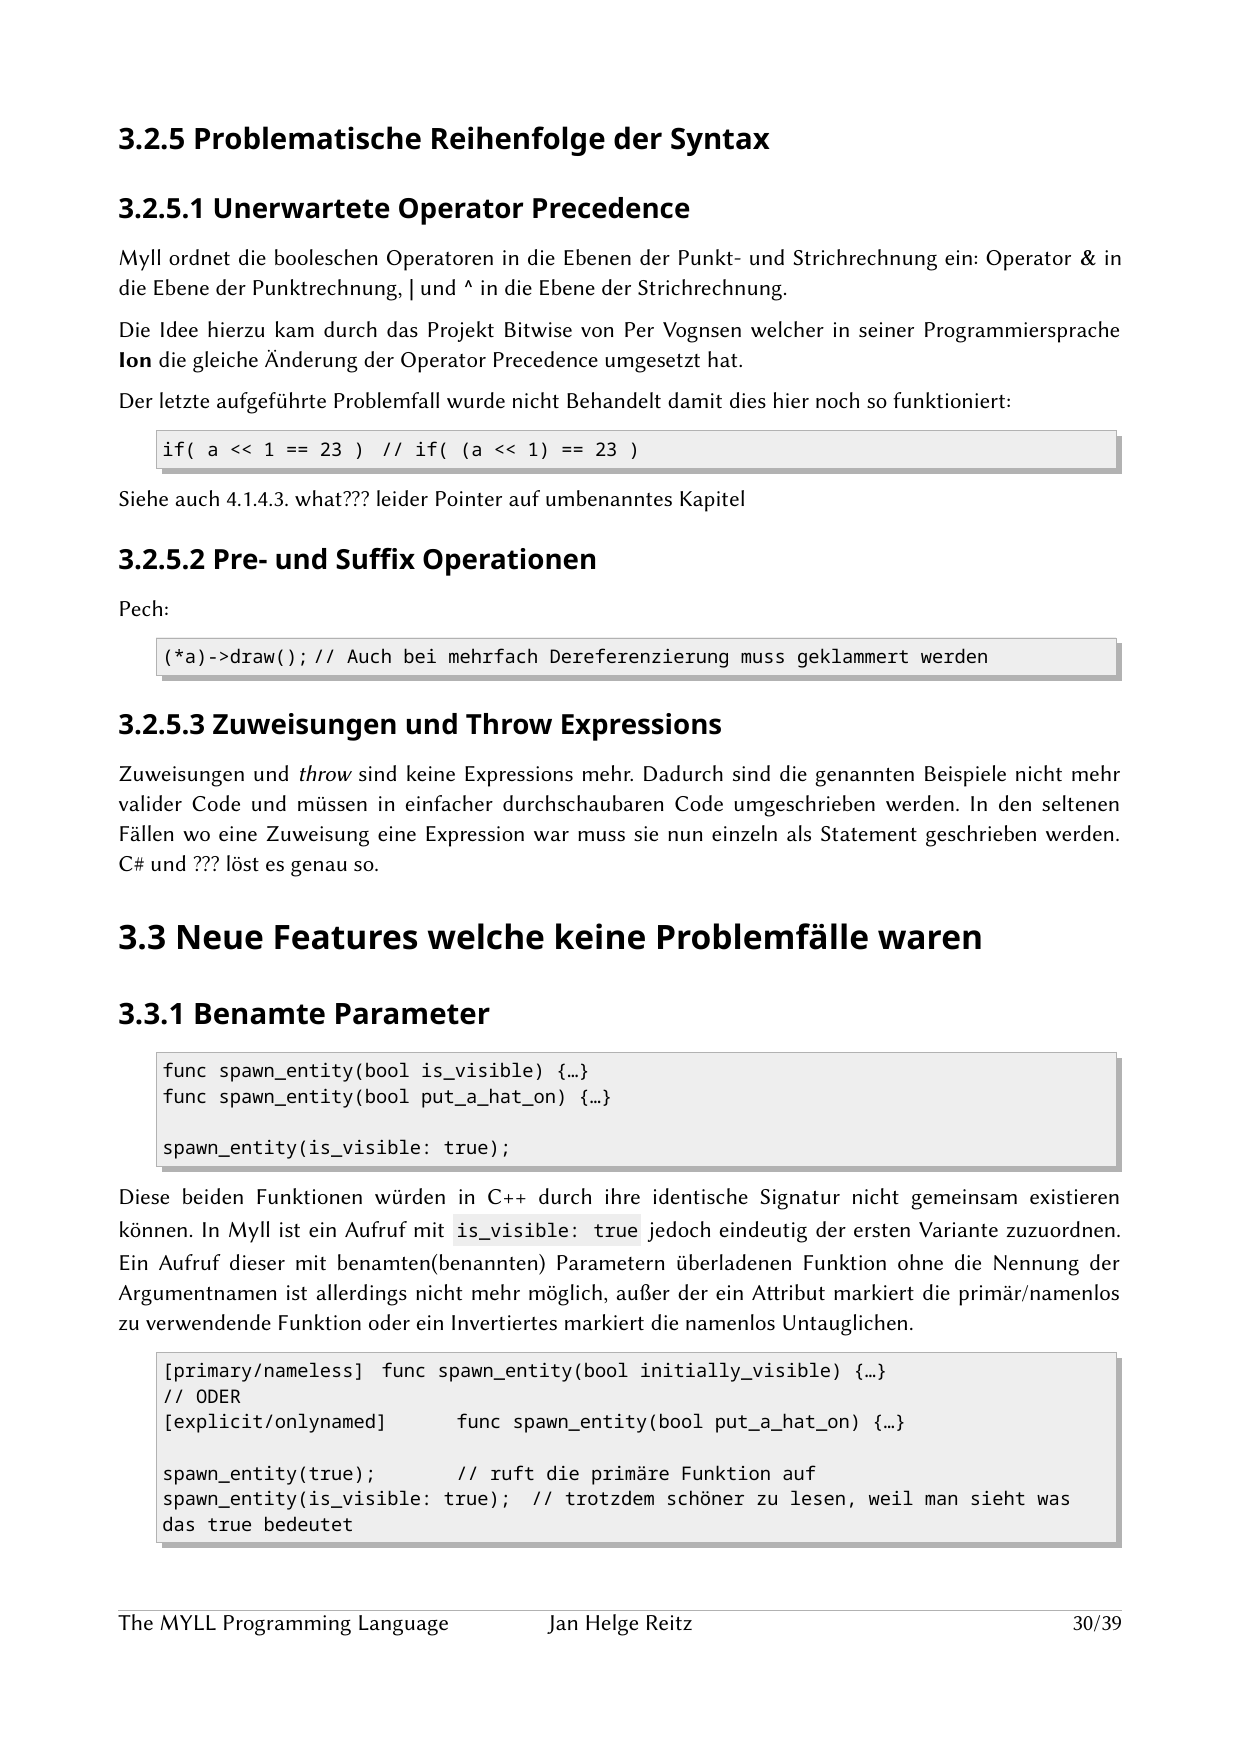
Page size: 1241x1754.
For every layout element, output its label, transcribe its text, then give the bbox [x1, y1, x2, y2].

text Pech: [118, 596, 1122, 622]
text Zuweisungen und throw sind keine Expressions mehr. Dadurch sind die genannten Beispiele nicht mehr valider Code und müssen in einfacher durchschaubaren Code umgeschrieben werden. In den seltenen Fällen wo eine Zuweisung eine Expression war muss sie nun einzeln als Statement geschrieben werden. C# und ??? löst es genau so. [118, 761, 1122, 877]
subtitle Pre- und Suffix Operationen [118, 540, 1122, 577]
subtitle Zuweisungen und Throw Expressions [118, 705, 1122, 743]
text Myll ordnet die booleschen Operatoren in die Ebenen der Punkt- und Strichrechnung ein: Operator & in die Ebene der Punktrechnung, | und ^ in die Ebene der Strichrechnung. [118, 245, 1122, 301]
text [primary/nameless] func spawn_entity(bool initially_visible) {…} // ODER [explicit/onlynamed] func spawn_entity(bool put_a_hat_on) {…} spawn_entity(true); // ruft die primäre Funktion auf spawn_entity(is_visible: true); // trotzdem schöner zu lesen, weil man sieht was das true bedeutet [157, 1353, 1116, 1542]
subtitle Neue Features welche keine Problemfälle waren [118, 914, 1122, 959]
text func spawn_entity(bool is_visible) {…} func spawn_entity(bool put_a_hat_on) {…} [157, 1053, 1116, 1128]
text Die Idee hierzu kam durch das Projekt Bitwise von Per Vognsen welcher in seiner Programmiersprache Ion die gleiche Änderung der Operator Precedence umgesetzt hat. [118, 317, 1122, 373]
subtitle Benamte Parameter [118, 993, 1122, 1033]
subtitle Problematische Reihenfolge der Syntax [118, 118, 1122, 158]
text (*a)->draw(); // Auch bei mehrfach Dereferenzierung muss geklammert werden [157, 639, 1116, 675]
text Diese beiden Funktionen würden in C++ durch ihre identische Signatur nicht gemeinsam existieren können. In Myll ist ein Aufruf mit is_visible: true jedoch eindeutig der ersten Variante zuzuordnen. Ein Aufruf dieser mit benamten(benannten) Parametern überladenen Funktion ohne die Nennung der Argumentnamen ist allerdings nicht mehr möglich, außer der ein Attribut markiert die primär/namenlos zu verwendende Funktion oder ein Invertiertes markiert die namenlos Untauglichen. [118, 1183, 1122, 1336]
text spawn_entity(is_visible: true); [157, 1128, 1116, 1166]
subtitle Unerwartete Operator Precedence [118, 189, 1122, 227]
text Siehe auch 4.1.4.3. what??? leider Pointer auf umbenanntes Kapitel [118, 486, 1122, 512]
text Der letzte aufgeführte Problemfall wurde nicht Behandelt damit dies hier noch so funktioniert: [118, 388, 1122, 414]
text if( a << 1 == 23 ) // if( (a << 1) == 23 ) [157, 431, 1116, 468]
